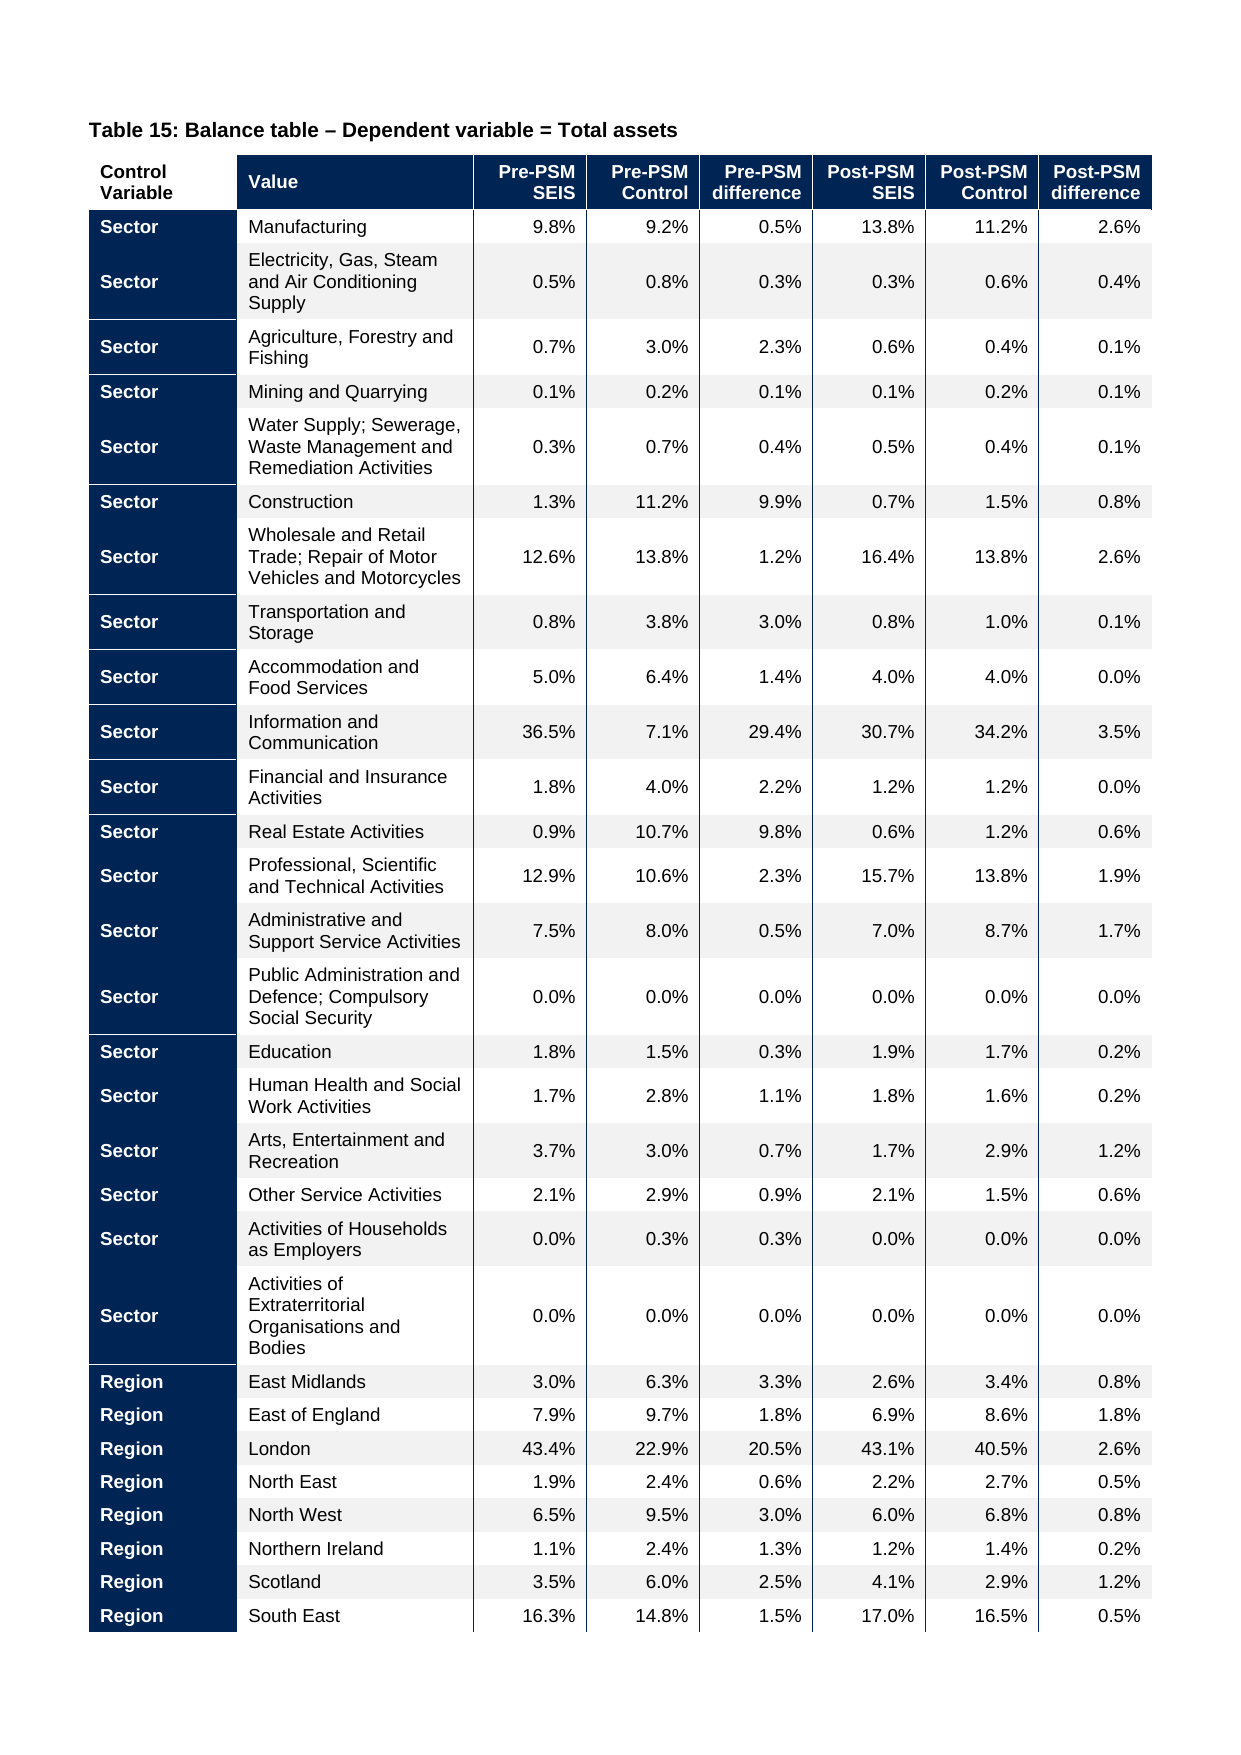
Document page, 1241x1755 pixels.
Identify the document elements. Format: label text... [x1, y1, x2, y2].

table_cell 4.0% [587, 760, 699, 814]
table_cell 16.5% [926, 1599, 1038, 1632]
table_cell Sector [89, 848, 236, 903]
table_header Pre-PSM SEIS [474, 155, 586, 209]
table_cell Sector [89, 650, 236, 704]
table_cell Sector [89, 1211, 236, 1266]
table_cell 0.0% [587, 1266, 699, 1364]
table_cell 12.6% [474, 518, 586, 594]
table_cell 43.1% [813, 1431, 925, 1465]
table_cell Manufacturing [237, 210, 473, 243]
table_cell 0.0% [1039, 958, 1152, 1034]
table_cell 0.2% [1039, 1035, 1152, 1068]
table_cell 1.2% [926, 760, 1038, 814]
table_cell Other Service Activities [237, 1178, 473, 1211]
table_cell 0.1% [813, 375, 925, 408]
table_cell Electricity, Gas, Steam and Air Conditioning Supply [237, 243, 473, 319]
table_cell 0.7% [474, 320, 586, 374]
table_cell 3.4% [926, 1365, 1038, 1398]
table_cell 6.4% [587, 650, 699, 704]
table_cell 0.2% [1039, 1532, 1152, 1565]
table_cell Transportation and Storage [237, 595, 473, 649]
table_cell 1.5% [926, 485, 1038, 518]
table_cell Agriculture, Forestry and Fishing [237, 320, 473, 374]
table_cell East of England [237, 1398, 473, 1431]
table_cell Water Supply; Sewerage, Waste Management and Remediation Activities [237, 408, 473, 484]
table_cell 3.0% [474, 1365, 586, 1398]
table_cell Activities of Extraterritorial Organisations and Bodies [237, 1266, 473, 1364]
table_cell 2.9% [926, 1123, 1038, 1178]
table_cell Sector [89, 1068, 236, 1123]
table_cell 0.2% [926, 375, 1038, 408]
table_cell 0.3% [813, 243, 925, 319]
table_cell 2.2% [700, 760, 812, 814]
table_cell 8.6% [926, 1398, 1038, 1431]
table_cell 0.3% [587, 1211, 699, 1266]
table_cell 30.7% [813, 705, 925, 759]
table_cell 0.0% [813, 1211, 925, 1266]
table_cell Sector [89, 595, 236, 649]
table_cell 11.2% [587, 485, 699, 518]
table_cell Public Administration and Defence; Compulsory Social Security [237, 958, 473, 1034]
table_cell 17.0% [813, 1599, 925, 1632]
table_cell 0.0% [700, 958, 812, 1034]
table_cell 0.6% [1039, 815, 1152, 848]
table_cell 1.5% [700, 1599, 812, 1632]
table_cell Construction [237, 485, 473, 518]
table_cell Education [237, 1035, 473, 1068]
table_cell 0.5% [700, 903, 812, 958]
table_cell 2.9% [587, 1178, 699, 1211]
table_cell Sector [89, 705, 236, 759]
table_cell South East [237, 1599, 473, 1632]
table_cell 1.2% [1039, 1123, 1152, 1178]
table_cell 9.8% [700, 815, 812, 848]
table_cell 0.0% [813, 1266, 925, 1364]
table_cell 2.7% [926, 1465, 1038, 1498]
table_cell 3.0% [587, 1123, 699, 1178]
table_cell 0.0% [587, 958, 699, 1034]
table_cell 1.8% [813, 1068, 925, 1123]
table_cell 10.6% [587, 848, 699, 903]
table_cell London [237, 1431, 473, 1465]
table_cell 2.4% [587, 1532, 699, 1565]
table_cell 9.2% [587, 210, 699, 243]
table_cell 1.2% [926, 815, 1038, 848]
table_cell 0.5% [1039, 1465, 1152, 1498]
table_cell 1.7% [926, 1035, 1038, 1068]
table_cell 2.9% [926, 1565, 1038, 1599]
table_cell 0.0% [926, 958, 1038, 1034]
table_cell 0.7% [700, 1123, 812, 1178]
table_cell 1.3% [700, 1532, 812, 1565]
table_cell 0.1% [700, 375, 812, 408]
table_cell 22.9% [587, 1431, 699, 1465]
table_cell 1.0% [926, 595, 1038, 649]
table_cell Region [89, 1465, 236, 1498]
table_cell 3.0% [700, 1498, 812, 1532]
table_cell 8.0% [587, 903, 699, 958]
table_cell 9.9% [700, 485, 812, 518]
table_cell 0.6% [926, 243, 1038, 319]
table_cell 13.8% [926, 848, 1038, 903]
table_cell 2.3% [700, 848, 812, 903]
table_cell 1.9% [813, 1035, 925, 1068]
table_cell 3.5% [474, 1565, 586, 1599]
table_cell 29.4% [700, 705, 812, 759]
table_cell Northern Ireland [237, 1532, 473, 1565]
table_cell 7.1% [587, 705, 699, 759]
table_cell 1.4% [926, 1532, 1038, 1565]
table_cell Sector [89, 815, 236, 848]
table_cell 0.8% [474, 595, 586, 649]
table_cell Sector [89, 760, 236, 814]
table_cell 13.8% [587, 518, 699, 594]
table_cell 1.8% [700, 1398, 812, 1431]
table_cell 6.3% [587, 1365, 699, 1398]
table_cell 0.9% [474, 815, 586, 848]
table_cell 0.3% [700, 243, 812, 319]
table_header Pre-PSM difference [700, 155, 812, 209]
table_cell 3.5% [1039, 705, 1152, 759]
table_header Post-PSM SEIS [813, 155, 925, 209]
table_cell North West [237, 1498, 473, 1532]
table_cell 2.6% [1039, 210, 1152, 243]
table_cell 40.5% [926, 1431, 1038, 1465]
table_cell 3.3% [700, 1365, 812, 1398]
table_cell 0.7% [813, 485, 925, 518]
table_cell Scotland [237, 1565, 473, 1599]
table_cell 10.7% [587, 815, 699, 848]
table_cell 15.7% [813, 848, 925, 903]
table_cell 14.8% [587, 1599, 699, 1632]
table_cell 16.3% [474, 1599, 586, 1632]
table_cell 0.6% [813, 320, 925, 374]
table_cell Sector [89, 1123, 236, 1178]
table_cell 7.5% [474, 903, 586, 958]
table_cell Sector [89, 408, 236, 484]
table_cell 0.7% [587, 408, 699, 484]
table_cell Region [89, 1532, 236, 1565]
table_cell 0.0% [1039, 650, 1152, 704]
table_cell 2.6% [1039, 1431, 1152, 1465]
table_cell Sector [89, 1266, 236, 1364]
table_cell 6.0% [587, 1565, 699, 1599]
table_cell 0.4% [1039, 243, 1152, 319]
table_cell 2.1% [474, 1178, 586, 1211]
table_cell 0.8% [1039, 485, 1152, 518]
table_cell Region [89, 1565, 236, 1599]
table_cell 4.0% [813, 650, 925, 704]
table_cell 1.6% [926, 1068, 1038, 1123]
table_cell 6.5% [474, 1498, 586, 1532]
table_cell 0.5% [813, 408, 925, 484]
table_cell 0.4% [926, 408, 1038, 484]
table_cell 1.7% [474, 1068, 586, 1123]
table_cell 7.0% [813, 903, 925, 958]
table_cell 2.3% [700, 320, 812, 374]
table_cell 36.5% [474, 705, 586, 759]
table_cell 0.0% [474, 1211, 586, 1266]
table_cell 8.7% [926, 903, 1038, 958]
table_cell Sector [89, 1035, 236, 1068]
table_cell 1.8% [474, 760, 586, 814]
table_cell Information and Communication [237, 705, 473, 759]
table_cell Financial and Insurance Activities [237, 760, 473, 814]
table_cell 0.6% [813, 815, 925, 848]
table_cell Sector [89, 958, 236, 1034]
table_cell 0.0% [1039, 1266, 1152, 1364]
table_cell 0.8% [813, 595, 925, 649]
table_cell 0.0% [474, 958, 586, 1034]
table_cell 0.8% [587, 243, 699, 319]
table_cell 9.7% [587, 1398, 699, 1431]
table_cell 0.5% [474, 243, 586, 319]
table_cell 9.8% [474, 210, 586, 243]
table_cell 2.5% [700, 1565, 812, 1599]
table_cell 0.9% [700, 1178, 812, 1211]
table_cell Mining and Quarrying [237, 375, 473, 408]
table_cell 0.1% [1039, 375, 1152, 408]
table_cell Sector [89, 1178, 236, 1211]
table_cell 1.8% [1039, 1398, 1152, 1431]
table_cell 0.0% [474, 1266, 586, 1364]
table_cell 0.2% [1039, 1068, 1152, 1123]
table_cell 1.2% [700, 518, 812, 594]
table_header Post-PSM difference [1039, 155, 1151, 209]
table_cell 3.0% [700, 595, 812, 649]
table_cell 0.1% [474, 375, 586, 408]
table_cell 0.1% [1039, 320, 1152, 374]
table_cell 0.8% [1039, 1498, 1152, 1532]
table_cell 0.0% [813, 958, 925, 1034]
table_cell 3.7% [474, 1123, 586, 1178]
table_header Pre-PSM Control [587, 155, 699, 209]
table_cell 1.2% [813, 1532, 925, 1565]
table_cell 0.0% [926, 1211, 1038, 1266]
table_cell 0.0% [1039, 760, 1152, 814]
table_header Post-PSM Control [926, 155, 1038, 209]
table_cell North East [237, 1465, 473, 1498]
table_cell Real Estate Activities [237, 815, 473, 848]
table_cell 0.1% [1039, 408, 1152, 484]
table_cell 2.1% [813, 1178, 925, 1211]
table_cell 2.4% [587, 1465, 699, 1498]
table_cell Sector [89, 375, 236, 408]
table_cell 1.5% [926, 1178, 1038, 1211]
table_cell 1.2% [1039, 1565, 1152, 1599]
table_cell 0.4% [926, 320, 1038, 374]
table_cell 1.7% [813, 1123, 925, 1178]
table_cell Professional, Scientific and Technical Activities [237, 848, 473, 903]
table_header Value [237, 155, 473, 209]
table_cell 0.1% [1039, 595, 1152, 649]
table_cell 1.4% [700, 650, 812, 704]
table_cell Sector [89, 320, 236, 374]
table_cell Region [89, 1365, 236, 1398]
table_header Control Variable [89, 155, 236, 209]
table_cell East Midlands [237, 1365, 473, 1398]
table_cell Sector [89, 903, 236, 958]
table_cell 1.9% [474, 1465, 586, 1498]
table_cell 2.2% [813, 1465, 925, 1498]
table_cell Sector [89, 210, 236, 243]
table_cell Sector [89, 485, 236, 518]
table_cell Human Health and Social Work Activities [237, 1068, 473, 1123]
table_cell 0.3% [700, 1035, 812, 1068]
table_cell 6.0% [813, 1498, 925, 1532]
table_cell 1.8% [474, 1035, 586, 1068]
table_cell Region [89, 1431, 236, 1465]
table_cell 1.7% [1039, 903, 1152, 958]
table_cell 16.4% [813, 518, 925, 594]
table_cell Region [89, 1398, 236, 1431]
table_cell 0.0% [926, 1266, 1038, 1364]
table_cell 13.8% [813, 210, 925, 243]
table_cell 0.6% [700, 1465, 812, 1498]
table_cell 4.1% [813, 1565, 925, 1599]
table_cell 0.3% [700, 1211, 812, 1266]
table_cell 0.2% [587, 375, 699, 408]
table_cell 12.9% [474, 848, 586, 903]
table_cell Administrative and Support Service Activities [237, 903, 473, 958]
table_cell 0.0% [1039, 1211, 1152, 1266]
table_cell 43.4% [474, 1431, 586, 1465]
table_cell 1.2% [813, 760, 925, 814]
table_cell Arts, Entertainment and Recreation [237, 1123, 473, 1178]
table_cell 6.8% [926, 1498, 1038, 1532]
table_cell 3.0% [587, 320, 699, 374]
table_cell 1.1% [474, 1532, 586, 1565]
table_cell 6.9% [813, 1398, 925, 1431]
table_cell 0.4% [700, 408, 812, 484]
table_cell 13.8% [926, 518, 1038, 594]
table_cell Sector [89, 243, 236, 319]
table_cell 1.9% [1039, 848, 1152, 903]
table_cell 11.2% [926, 210, 1038, 243]
table_cell Wholesale and Retail Trade; Repair of Motor Vehicles and Motorcycles [237, 518, 473, 594]
table_cell Region [89, 1498, 236, 1532]
table_cell 9.5% [587, 1498, 699, 1532]
table_cell 2.6% [1039, 518, 1152, 594]
table_cell 0.0% [700, 1266, 812, 1364]
table_cell 0.3% [474, 408, 586, 484]
table_cell Sector [89, 518, 236, 594]
table_cell 0.8% [1039, 1365, 1152, 1398]
table_cell 2.8% [587, 1068, 699, 1123]
table_cell 2.6% [813, 1365, 925, 1398]
table_cell 0.5% [1039, 1599, 1152, 1632]
table_cell 1.5% [587, 1035, 699, 1068]
table_cell 5.0% [474, 650, 586, 704]
table_cell 3.8% [587, 595, 699, 649]
table_cell 0.5% [700, 210, 812, 243]
table_cell 0.6% [1039, 1178, 1152, 1211]
table_cell 34.2% [926, 705, 1038, 759]
table_cell Region [89, 1599, 236, 1632]
table_cell Activities of Households as Employers [237, 1211, 473, 1266]
subtitle Table 15: Balance table – Dependent variable = Total assets [89, 118, 915, 142]
table_cell 1.3% [474, 485, 586, 518]
table_cell 20.5% [700, 1431, 812, 1465]
table_cell 1.1% [700, 1068, 812, 1123]
table_cell 4.0% [926, 650, 1038, 704]
table_cell Accommodation and Food Services [237, 650, 473, 704]
table_cell 7.9% [474, 1398, 586, 1431]
